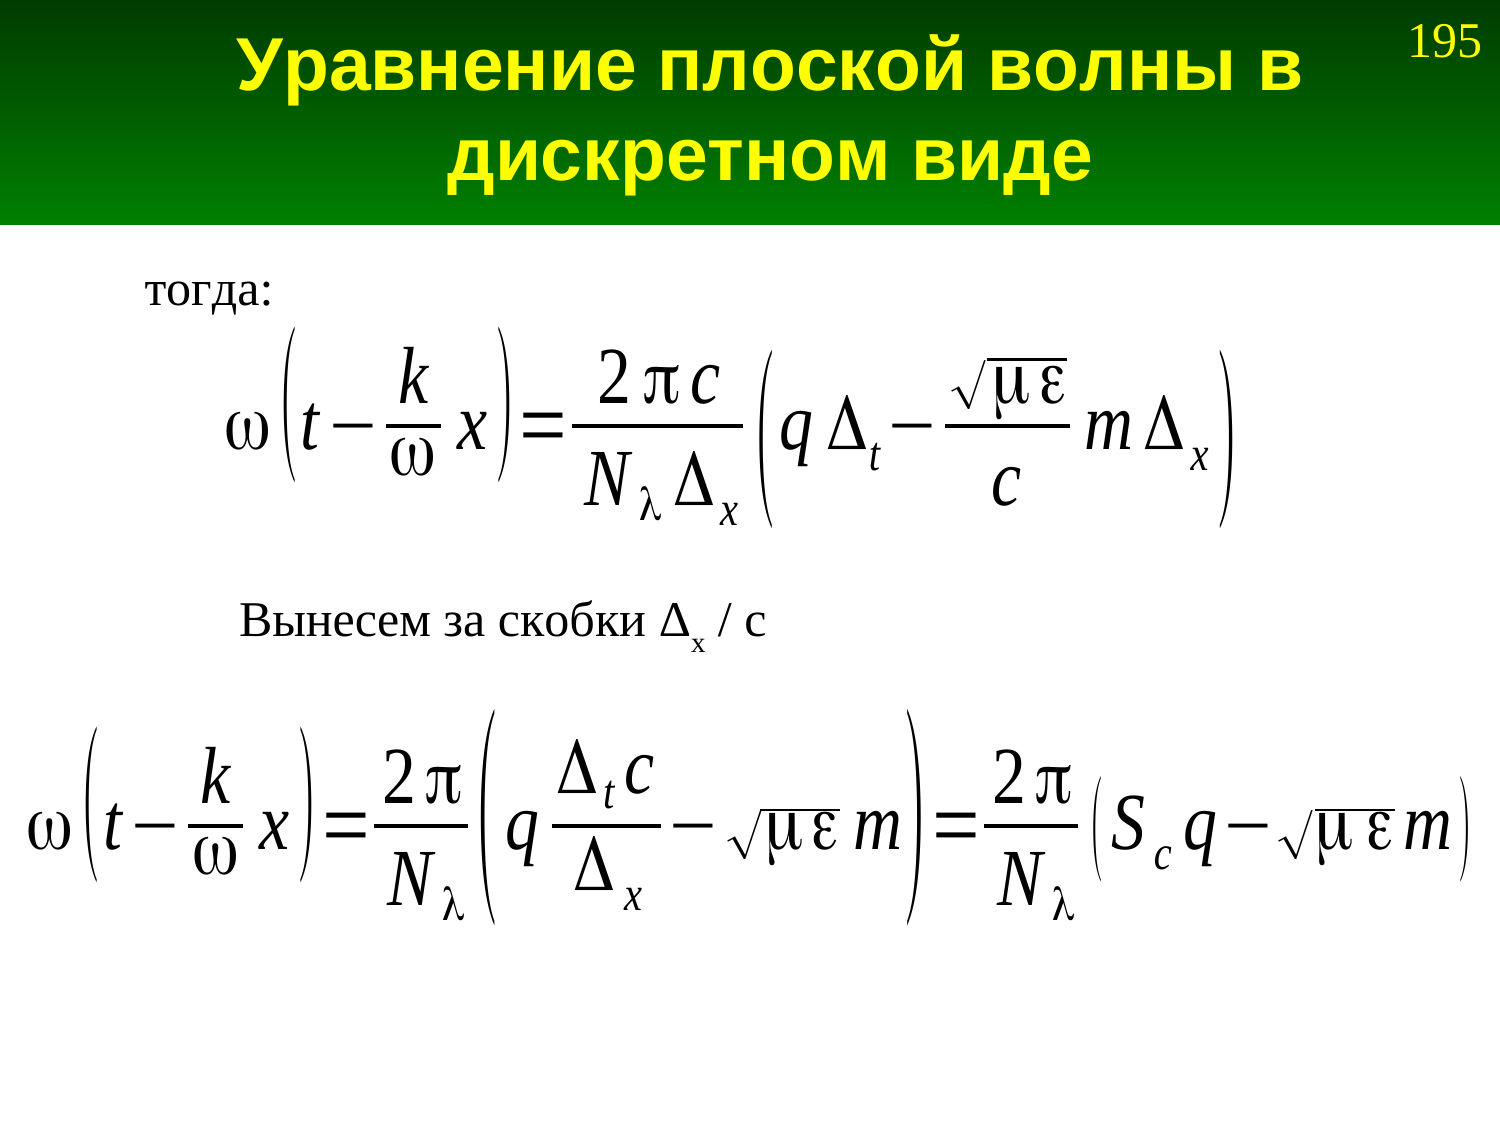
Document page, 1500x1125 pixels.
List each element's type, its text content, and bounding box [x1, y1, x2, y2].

text_box тогда: [129, 248, 286, 323]
chart [9, 707, 1489, 933]
text_box Вынесем за скобки Δx / c [224, 578, 781, 666]
title Уравнение плоской волны в дискретном виде [100, 7, 1441, 204]
chart [207, 322, 1252, 537]
